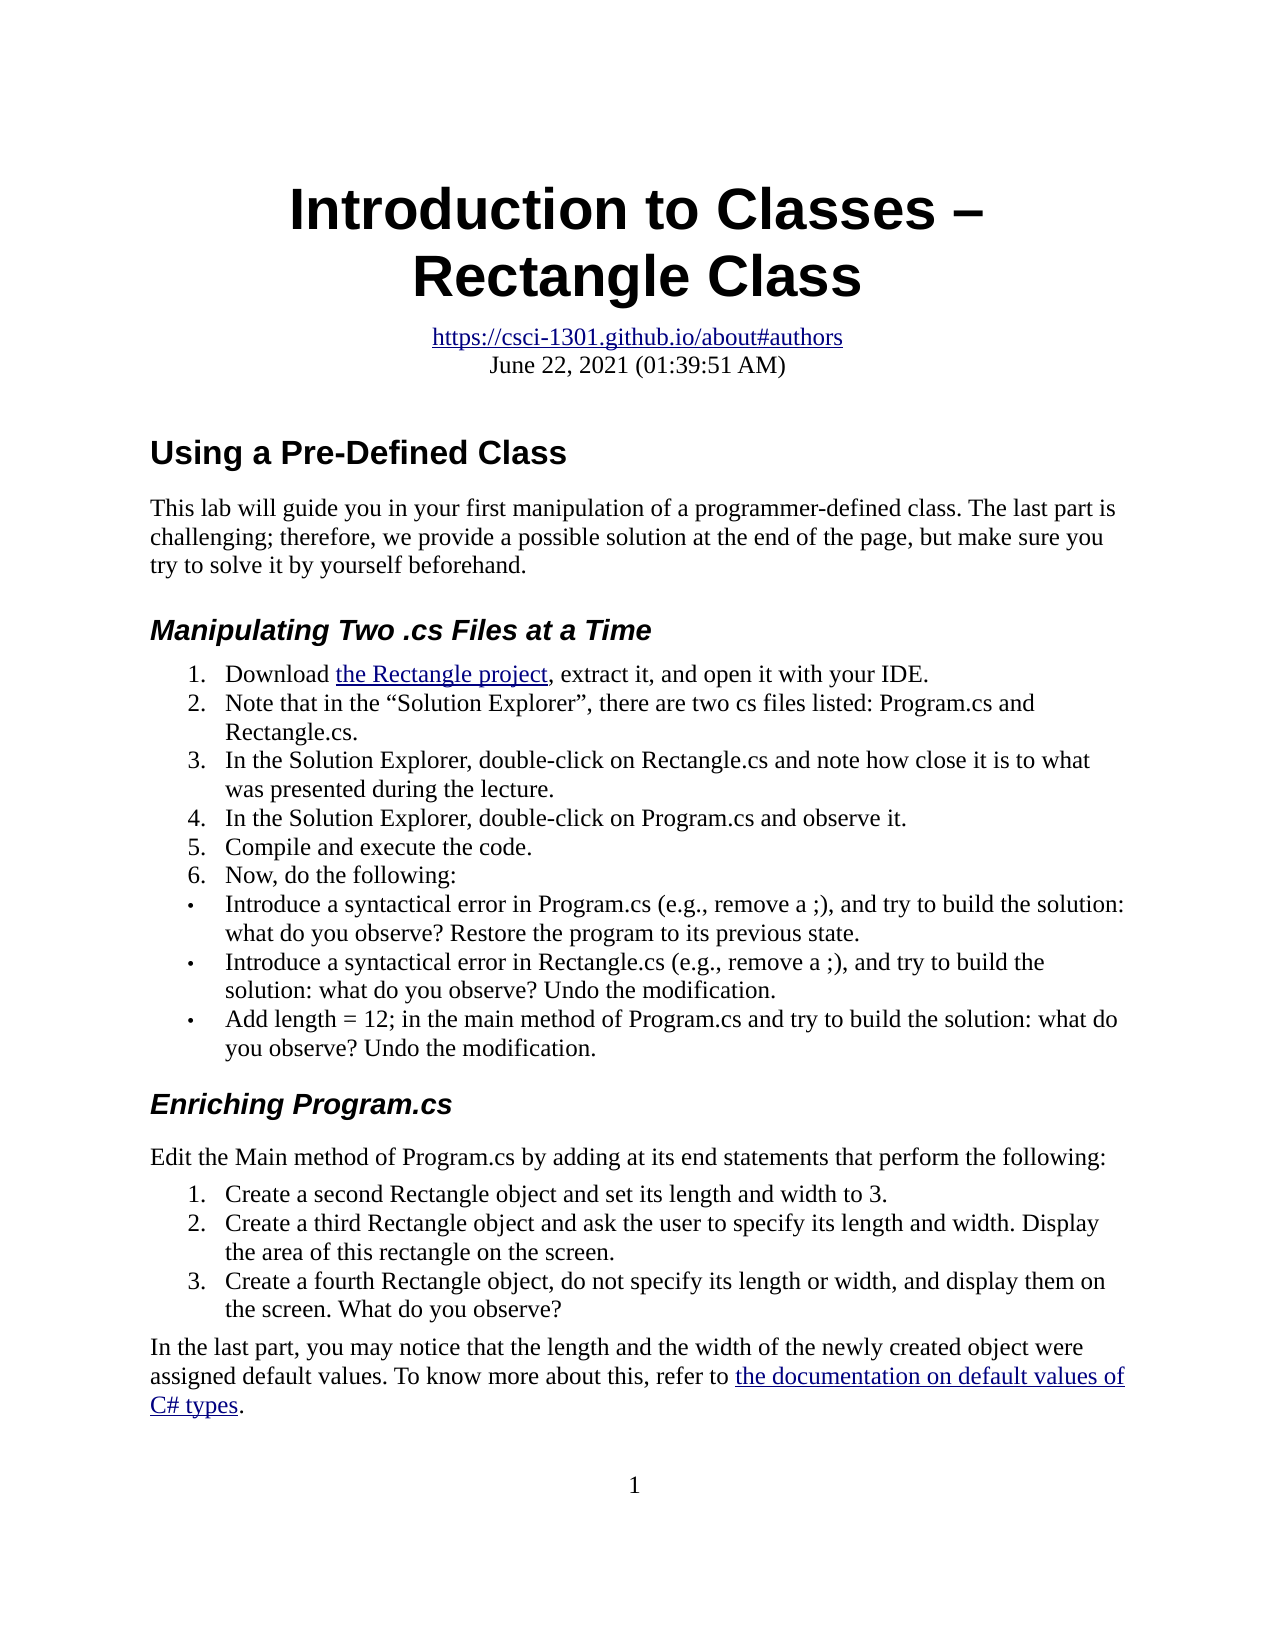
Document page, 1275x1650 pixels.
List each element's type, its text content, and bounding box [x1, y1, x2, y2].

list Download the Rectangle project, extract it, and open it with your IDE. [187, 659, 1125, 688]
list Introduce a syntactical error in Program.cs (e.g., remove a ;), and try to build the solution: what do you observe? Restore the program to its previous state. [187, 889, 1125, 947]
list Create a fourth Rectangle object, do not specify its length or width, and display them on the screen. What do you observe? [187, 1266, 1125, 1323]
list In the Solution Explorer, double-click on Rectangle.cs and note how close it is to what was presented during the lecture. [187, 746, 1125, 803]
list Introduce a syntactical error in Rectangle.cs (e.g., remove a ;), and try to build the solution: what do you observe? Undo the modification. [187, 947, 1125, 1004]
list Create a second Rectangle object and set its length and width to 3. [187, 1179, 1125, 1208]
text This lab will guide you in your first manipulation of a programmer-defined class. The last part is challenging; therefore, we provide a possible solution at the end of the page, but make sure you try to solve it by yourself beforehand. [150, 493, 1125, 579]
title Introduction to Classes – Rectangle Class [150, 175, 1125, 309]
text June 22, 2021 (01:39:51 AM) [150, 350, 1125, 379]
list Create a third Rectangle object and ask the user to specify its length and width. Display the area of this rectangle on the screen. [187, 1208, 1125, 1266]
subtitle Manipulating Two .cs Files at a Time [150, 613, 1125, 647]
list Now, do the following: [187, 861, 1125, 889]
list Compile and execute the code. [187, 832, 1125, 861]
subtitle Using a Pre-Defined Class [150, 433, 1125, 472]
list Note that in the “Solution Explorer”, there are two cs files listed: Program.cs and Rectangle.cs. [187, 688, 1125, 746]
text In the last part, you may notice that the length and the width of the newly created object were assigned default values. To know more about this, refer to the documentation on default values of C# types. [150, 1332, 1125, 1418]
list In the Solution Explorer, double-click on Program.cs and observe it. [187, 803, 1125, 832]
text Edit the Main method of Program.cs by adding at its end statements that perform the following: [150, 1142, 1125, 1171]
text https://csci-1301.github.io/about#authors [150, 322, 1125, 350]
list Add length = 12; in the main method of Program.cs and try to build the solution: what do you observe? Undo the modification. [187, 1004, 1125, 1062]
subtitle Enriching Program.cs [150, 1087, 1125, 1120]
